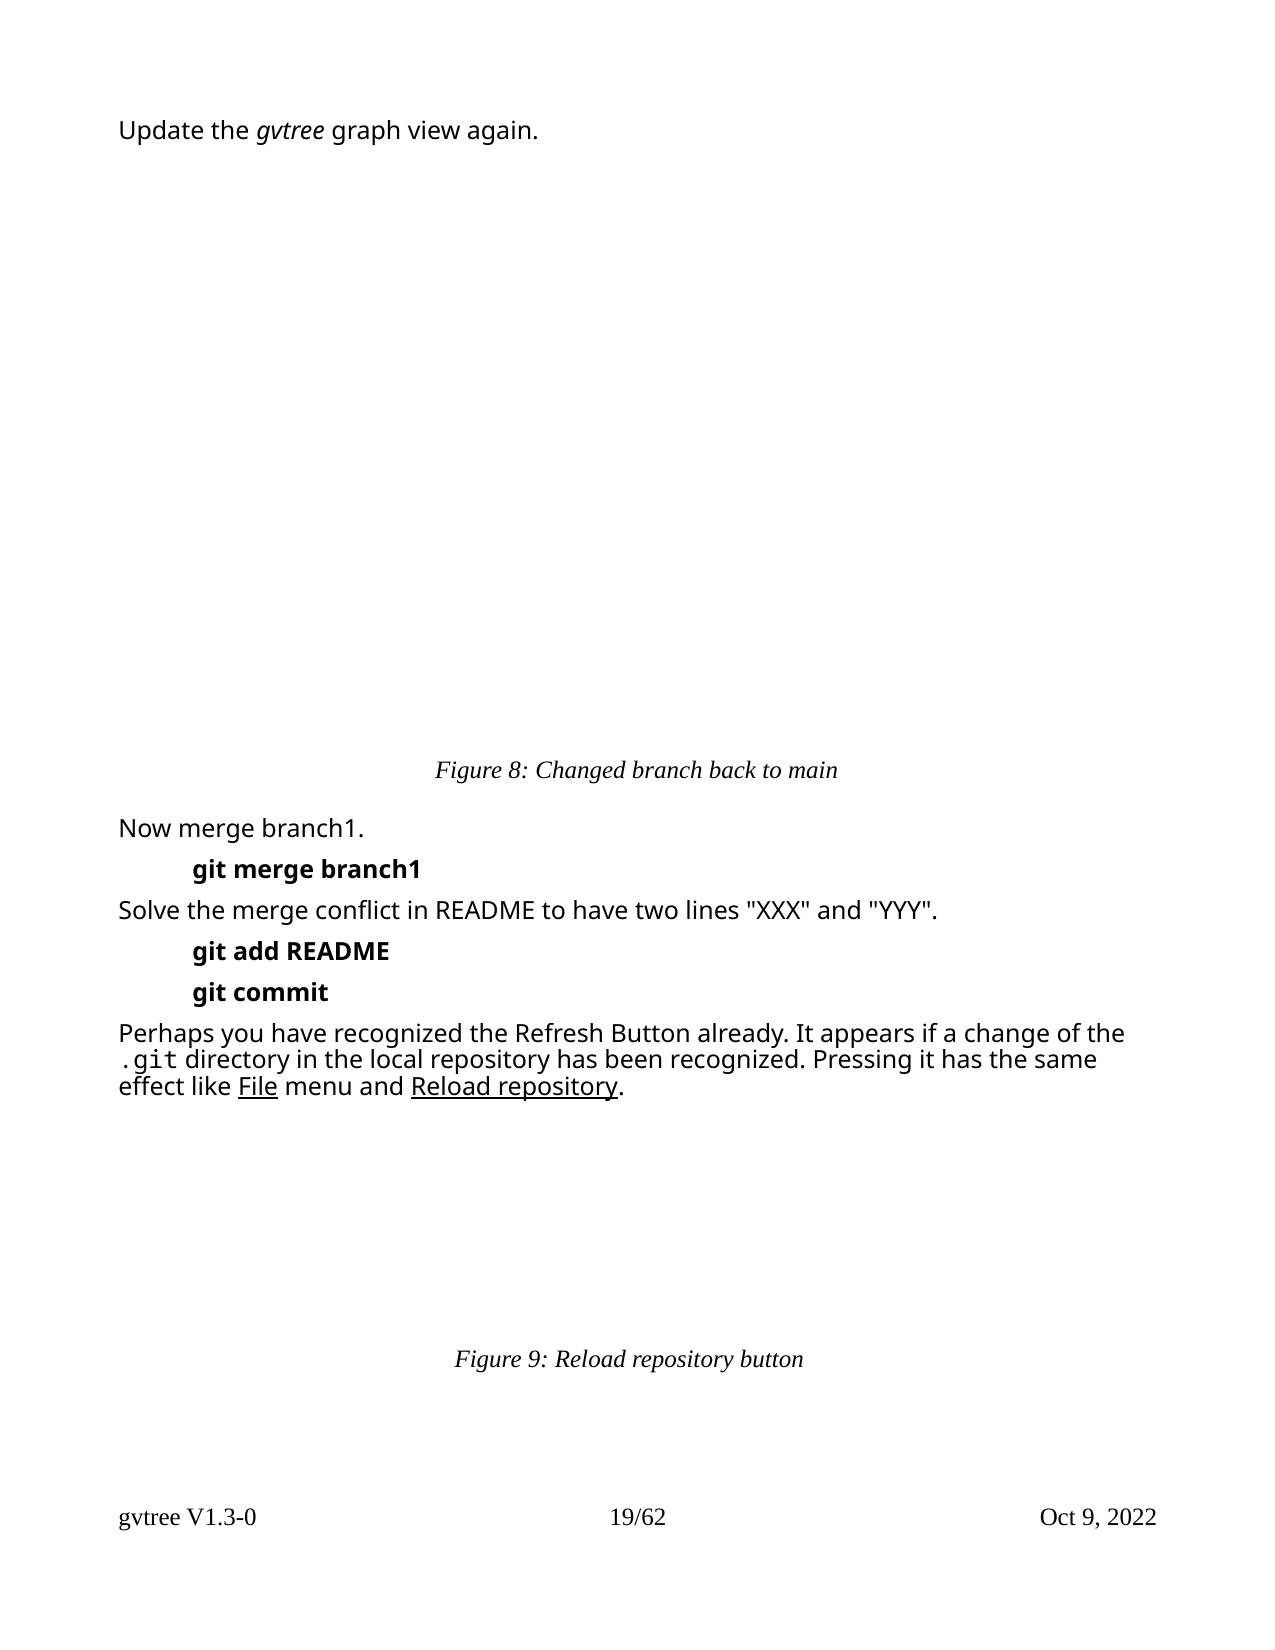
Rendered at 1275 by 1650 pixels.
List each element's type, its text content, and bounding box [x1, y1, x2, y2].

text git merge branch1 [118, 857, 1157, 883]
text Figure 8: Changed branch back to main [240, 172, 1035, 783]
text git commit [118, 980, 1157, 1006]
text Solve the merge conflict in README to have two lines "XXX" and "YYY". [118, 898, 1157, 924]
text git add README [118, 939, 1157, 965]
text Perhaps you have recognized the Refresh Button already. It appears if a change of the .git directory in the local repository has been recognized. Pressing it has the same effect like File menu and Reload repository. [118, 1021, 1157, 1100]
text Now merge branch1. [118, 816, 1157, 842]
text Figure 9: Reload repository button [454, 1127, 821, 1372]
text Update the gvtree graph view again. [118, 118, 1157, 144]
